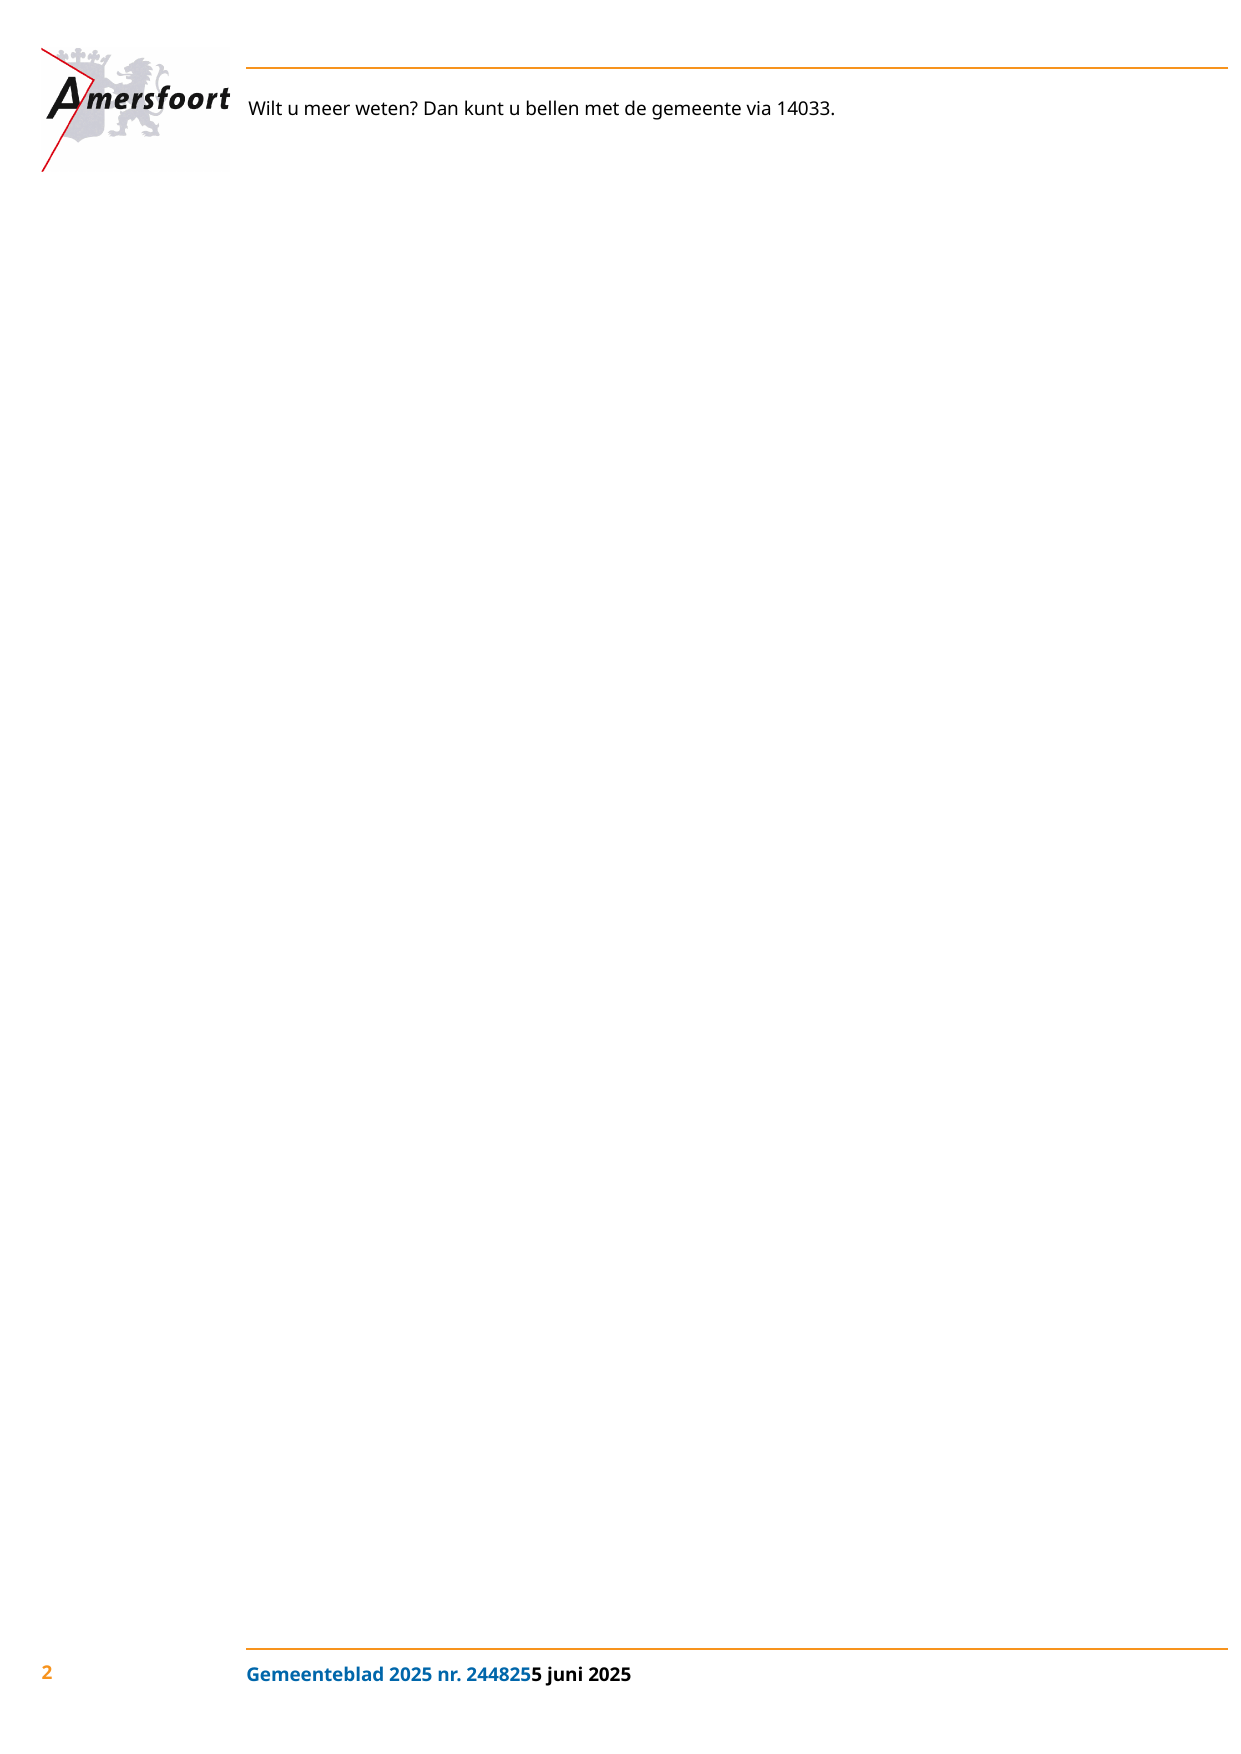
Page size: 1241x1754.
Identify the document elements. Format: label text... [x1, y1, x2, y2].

text Wilt u meer weten? Dan kunt u bellen met de gemeente via 14033. [248, 95, 1152, 121]
picture [41, 47, 231, 172]
